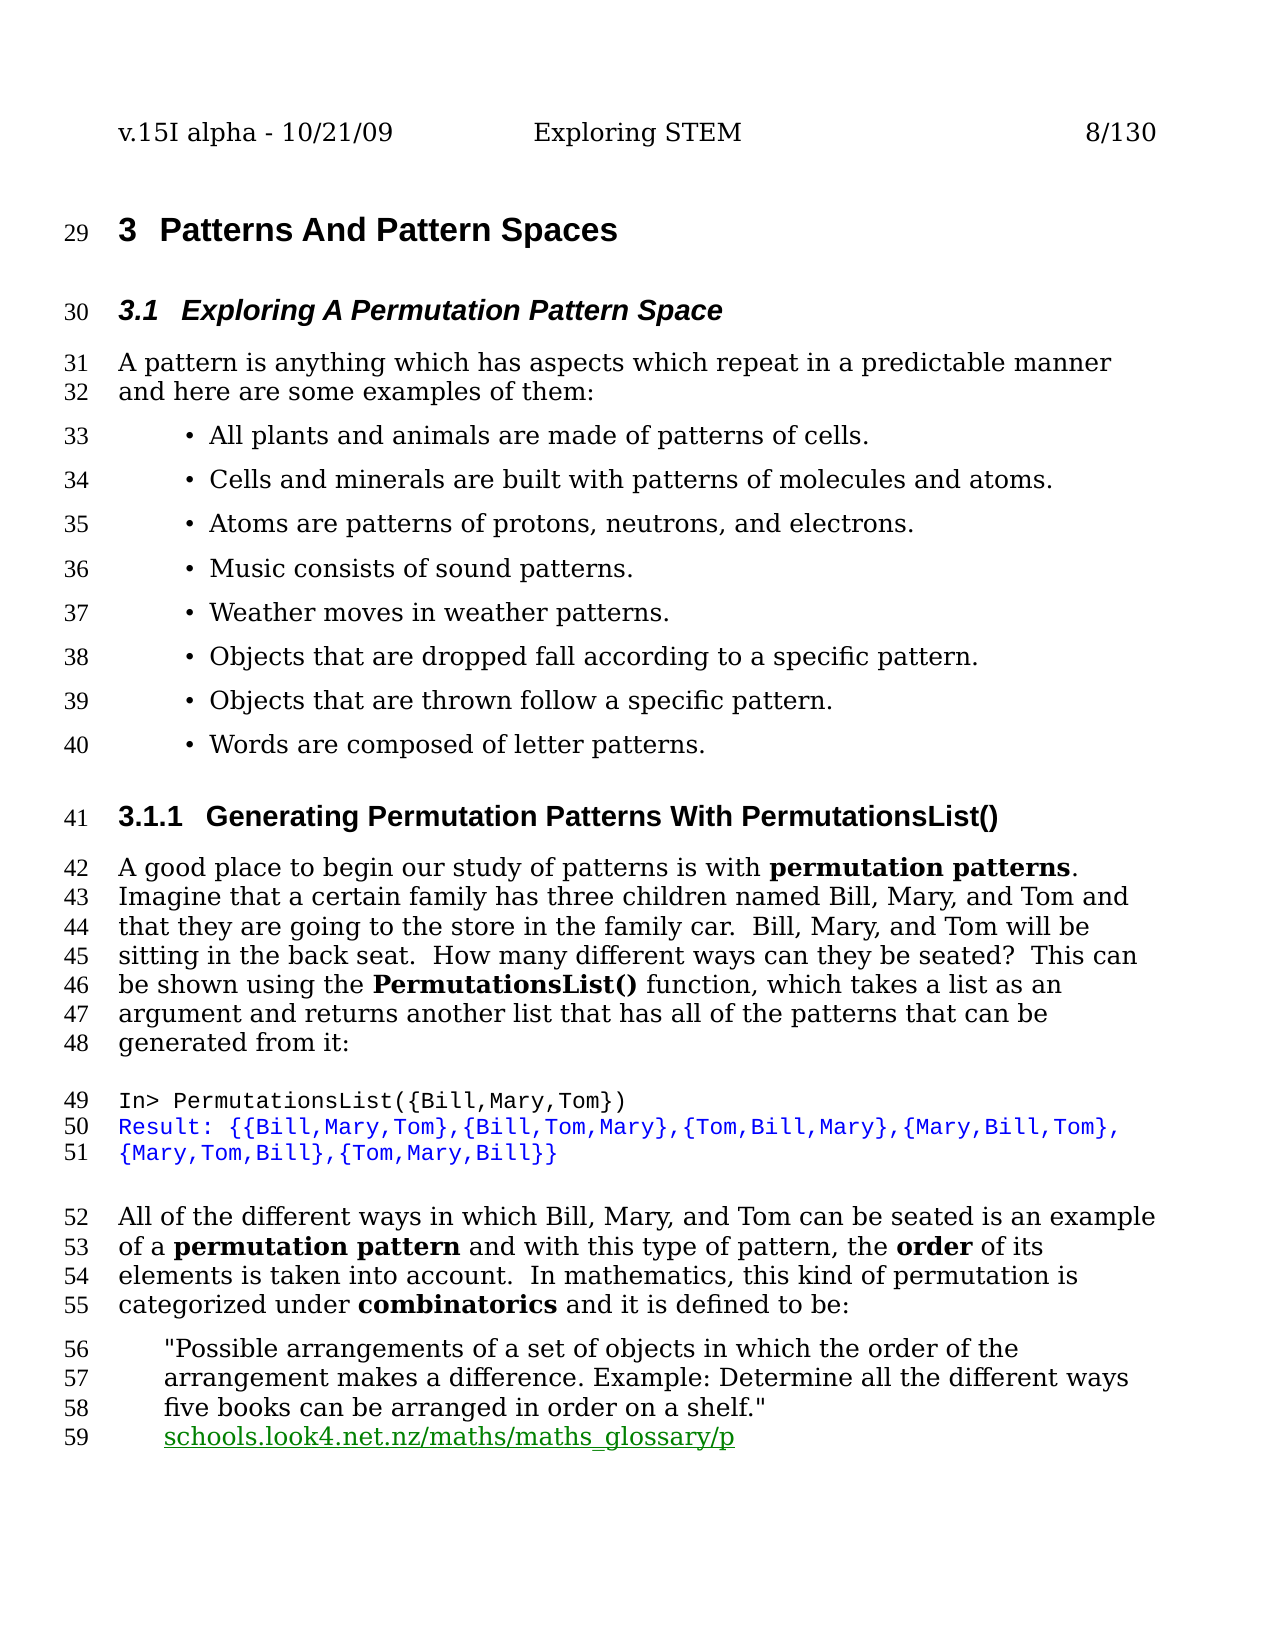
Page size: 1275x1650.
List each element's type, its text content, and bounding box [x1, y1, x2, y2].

list Objects that are dropped fall according to a specific pattern. [185, 642, 1157, 671]
list Atoms are patterns of protons, neutrons, and electrons. [185, 509, 1157, 539]
text Result: {{Bill,Mary,Tom},{Bill,Tom,Mary},{Tom,Bill,Mary},{Mary,Bill,Tom},{Mary,Tom,Bill},{Tom,Mary,Bill}} [118, 1116, 1157, 1167]
text "Possible arrangements of a set of objects in which the order of the arrangement makes a difference. Example: Determine all the different ways five books can be arranged in order on a shelf." schools.look4.net.nz/maths/maths_glossary/p [163, 1334, 1157, 1451]
subtitle Patterns And Pattern Spaces [118, 210, 1157, 248]
text In> PermutationsList({Bill,Mary,Tom}) [118, 1090, 1157, 1116]
subtitle Generating Permutation Patterns With PermutationsList() [118, 799, 1157, 832]
text A pattern is anything which has aspects which repeat in a predictable manner and here are some examples of them: [118, 348, 1157, 406]
list Words are composed of letter patterns. [185, 730, 1157, 759]
list Weather moves in weather patterns. [185, 598, 1157, 627]
list Cells and minerals are built with patterns of molecules and atoms. [185, 465, 1157, 494]
list Objects that are thrown follow a specific pattern. [185, 686, 1157, 715]
list Music consists of sound patterns. [185, 554, 1157, 583]
text A good place to begin our study of patterns is with permutation patterns. Imagine that a certain family has three children named Bill, Mary, and Tom and that they are going to the store in the family car. Bill, Mary, and Tom will be sitting in the back seat. How many different ways can they be seated? This can be shown using the PermutationsList() function, which takes a list as an argument and returns another list that has all of the patterns that can be generated from it: [118, 853, 1157, 1058]
subtitle Exploring A Permutation Pattern Space [118, 293, 1157, 327]
text All of the different ways in which Bill, Mary, and Tom can be seated is an example of a permutation pattern and with this type of pattern, the order of its elements is taken into account. In mathematics, this kind of permutation is categorized under combinatorics and it is defined to be: [118, 1202, 1157, 1319]
list All plants and animals are made of patterns of cells. [185, 421, 1157, 450]
